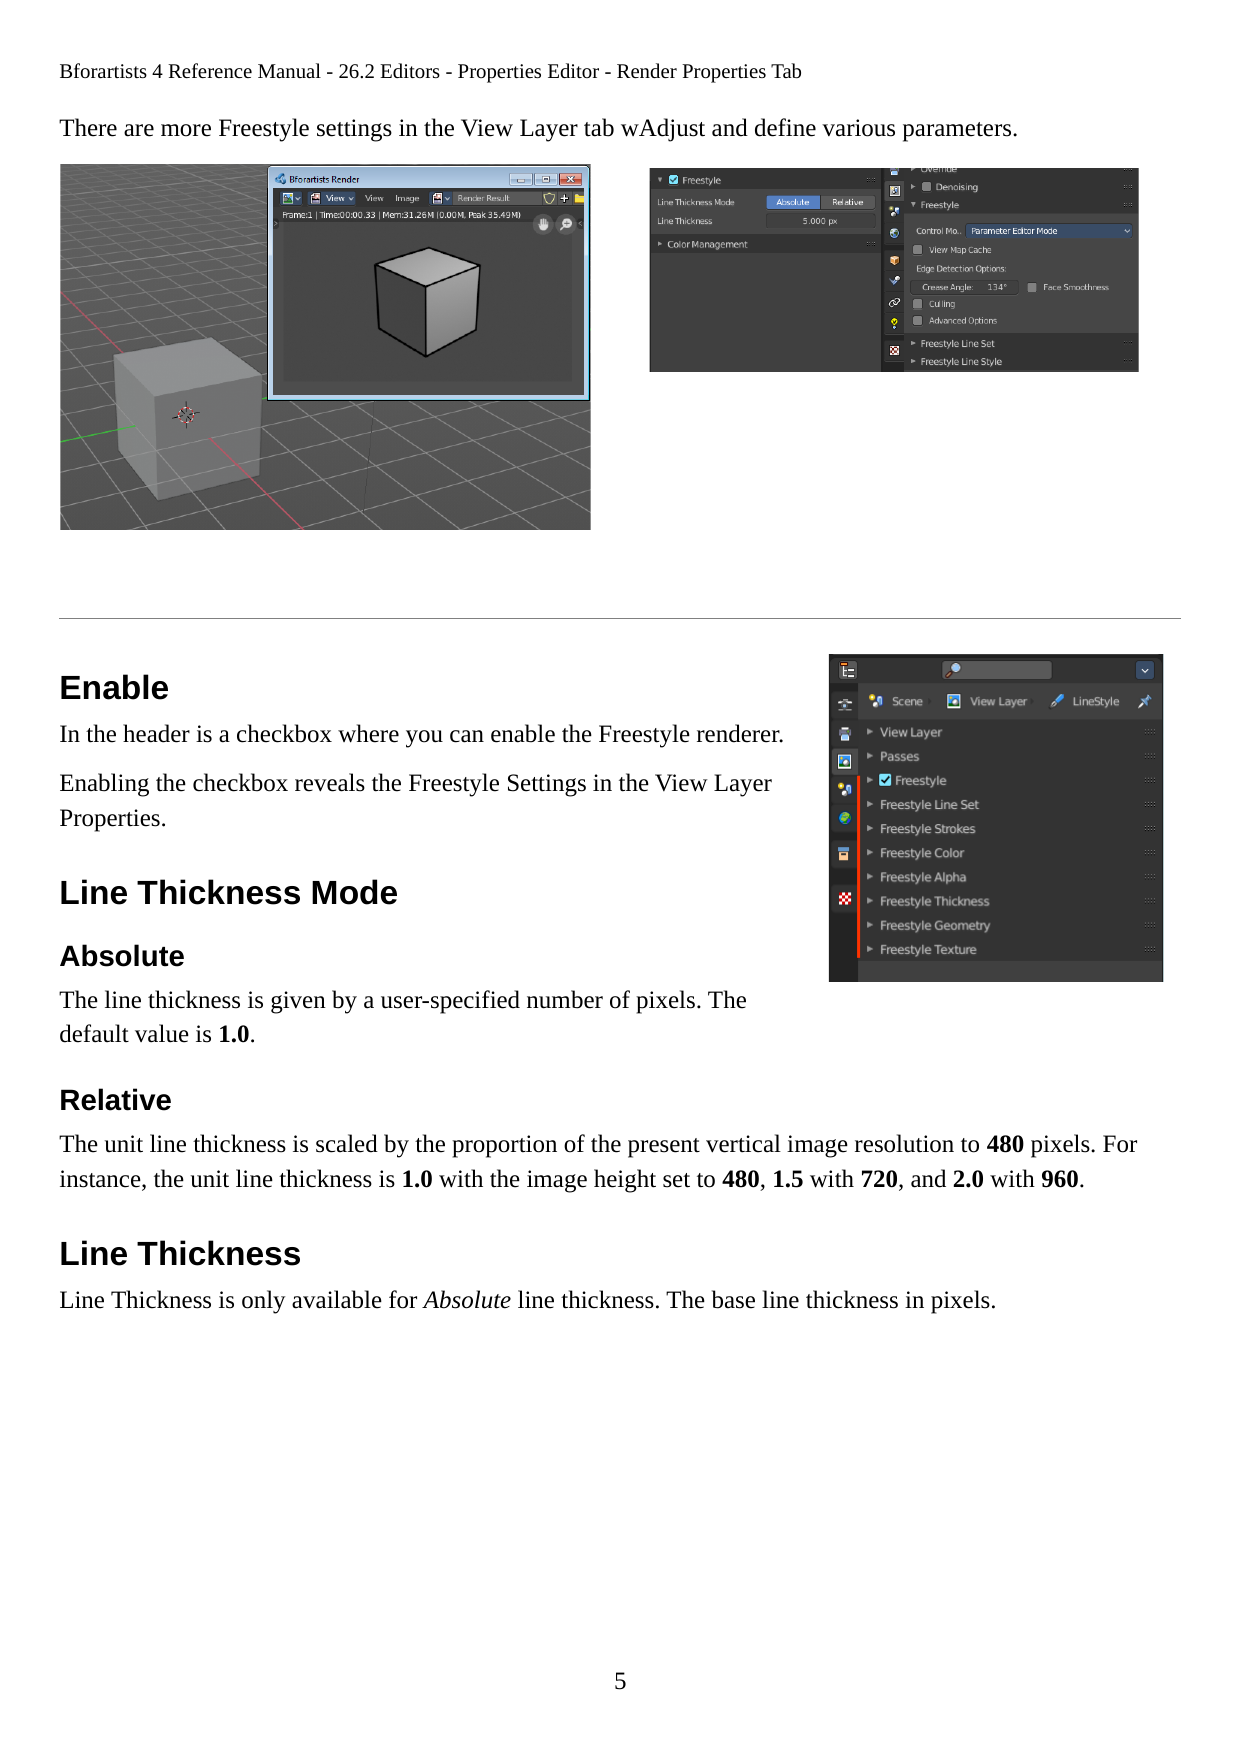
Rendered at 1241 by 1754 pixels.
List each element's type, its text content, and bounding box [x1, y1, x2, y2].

subtitle [1164, 873, 1181, 911]
subtitle Line Thickness [59, 1233, 1181, 1272]
subtitle Line Thickness Mode [59, 873, 828, 911]
text Enabling the checkbox reveals the Freestyle Settings in the View Layer Properties. [59, 768, 828, 832]
picture [828, 654, 1164, 982]
picture [60, 164, 591, 530]
text The line thickness is given by a user-specified number of pixels. The default value is 1.0. [59, 985, 1181, 1048]
text There are more Freestyle settings in the View Layer tab wAdjust and define various parameters. [59, 113, 1181, 141]
text Line Thickness is only available for Absolute line thickness. The base line thickness in pixels. [59, 1285, 1181, 1313]
picture [649, 168, 1139, 372]
subtitle Enable [59, 668, 828, 707]
subtitle [1164, 668, 1181, 707]
subtitle Relative [59, 1083, 1181, 1117]
subtitle Absolute [59, 938, 828, 972]
subtitle [1164, 938, 1181, 972]
text The unit line thickness is scaled by the proportion of the present vertical image resolution to 480 pixels. For instance, the unit line thickness is 1.0 with the image height set to 480, 1.5 with 720, and 2.0 with 960. [59, 1129, 1181, 1192]
text In the header is a checkbox where you can enable the Freestyle renderer. [59, 719, 828, 748]
